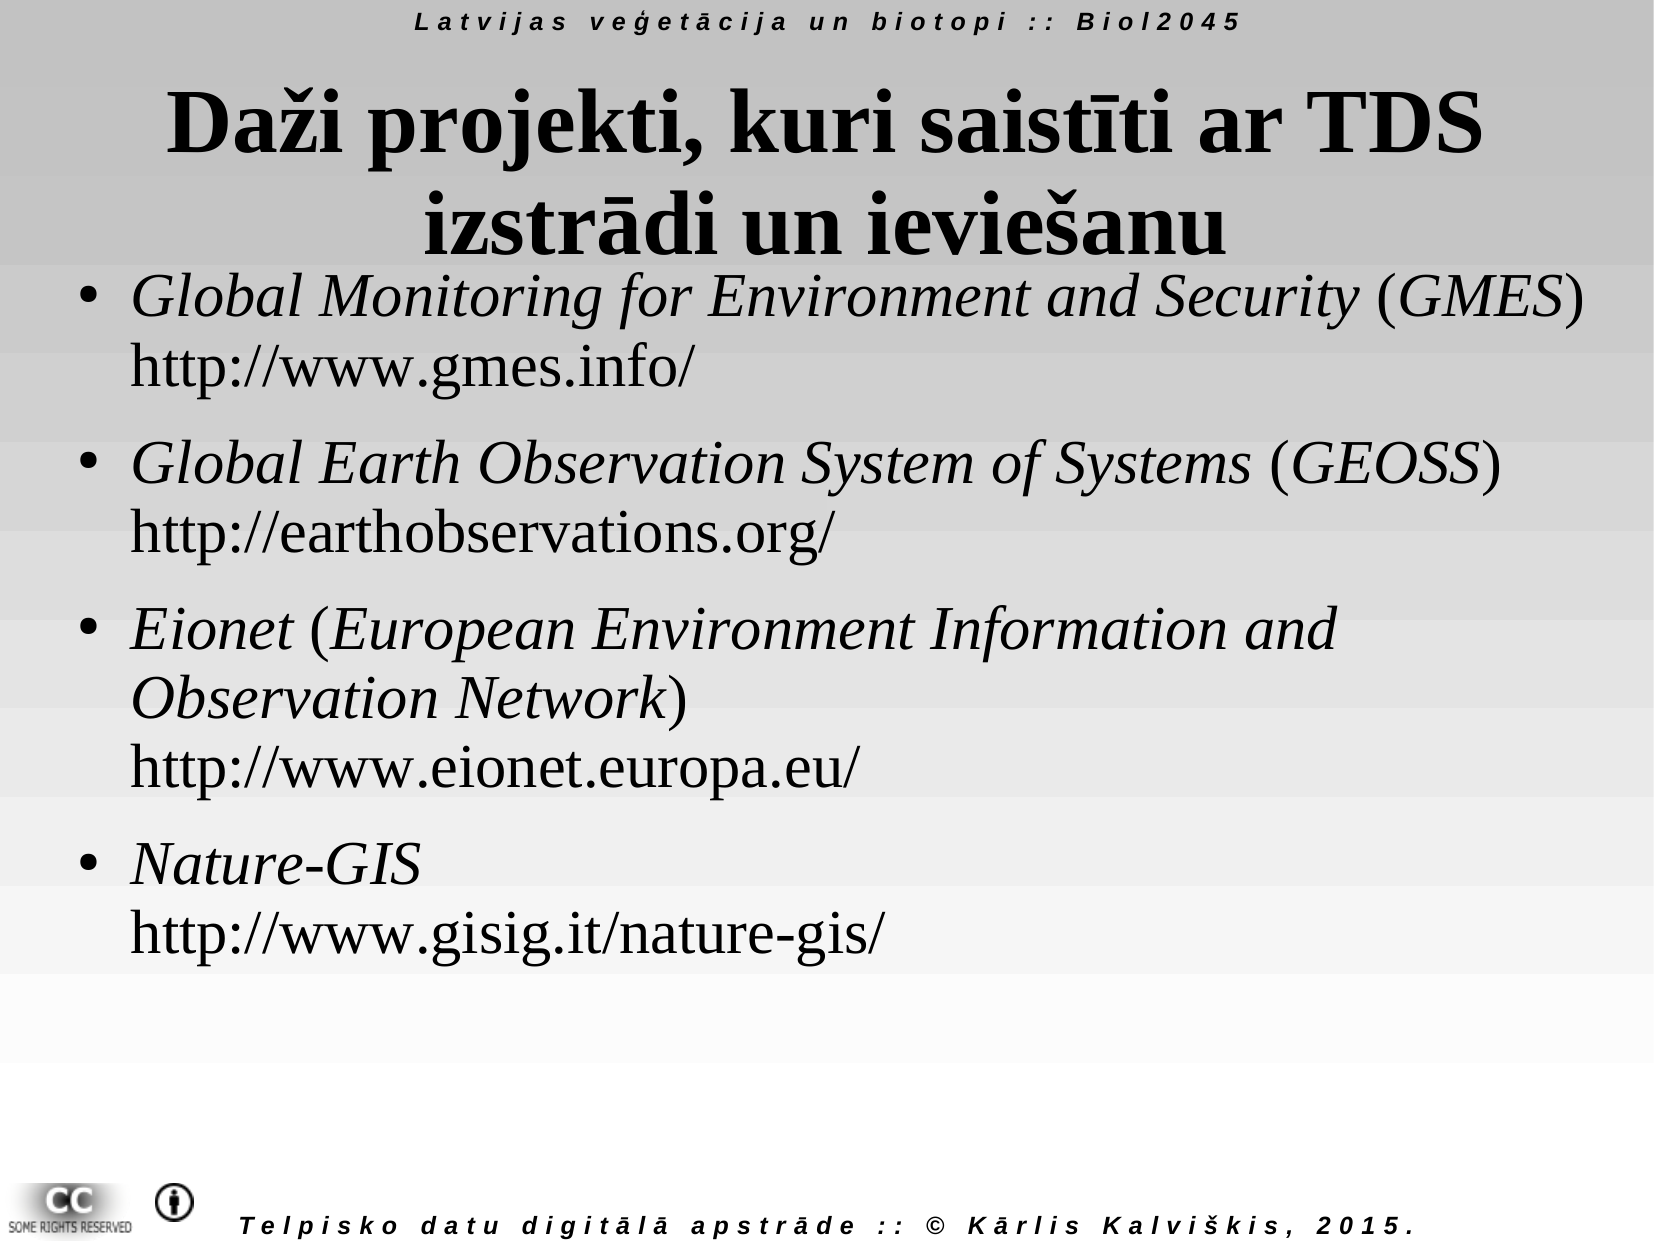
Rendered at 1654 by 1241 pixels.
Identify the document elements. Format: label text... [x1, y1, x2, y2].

list Global Monitoring for Environment and Security (GMES) http://www.gmes.info/ Global Earth Observation System of Systems (GEOSS) http://earthobservations.org/ Eionet (European Environment Information and Observation Network) http://www.eionet.europa.eu/ Nature-GIS http://www.gisig.it/nature-gis/ [59, 261, 1596, 1175]
title Daži projekti, kuri saistīti ar TDS izstrādi un ieviešanu [29, 49, 1625, 296]
picture [0, 0, 1654, 1241]
